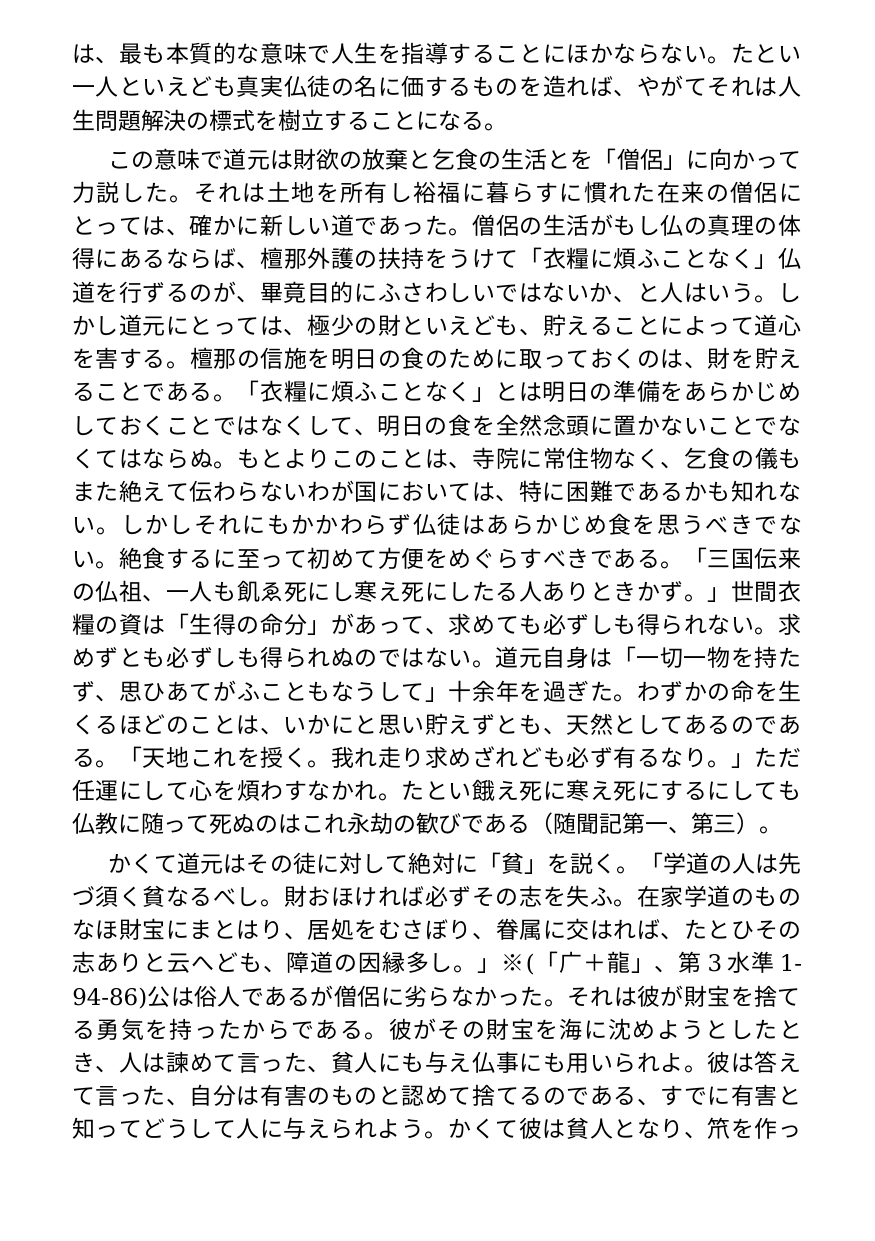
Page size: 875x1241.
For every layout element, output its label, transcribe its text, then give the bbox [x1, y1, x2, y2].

text かくて道元はその徒に対して絶対に「貧」を説く。「学道の人は先づ須く貧なるべし。財おほければ必ずその志を失ふ。在家学道のものなほ財宝にまとはり、居処をむさぼり、眷属に交はれば、たとひその志ありと云へども、障道の因縁多し。」※(「广＋龍」、第3水準1-94-86)公は俗人であるが僧侶に劣らなかった。それは彼が財宝を捨てる勇気を持ったからである。彼がその財宝を海に沈めようとしたとき、人は諫めて言った、貧人にも与え仏事にも用いられよ。彼は答えて言った、自分は有害のものと認めて捨てるのである、すでに有害と知ってどうして人に与えられよう。かくて彼は貧人となり、笊を作っ [72, 845, 802, 1144]
text この意味で道元は財欲の放棄と乞食の生活とを「僧侶」に向かって力説した。それは土地を所有し裕福に暮らすに慣れた在来の僧侶にとっては、確かに新しい道であった。僧侶の生活がもし仏の真理の体得にあるならば、檀那外護の扶持をうけて「衣糧に煩ふことなく」仏道を行ずるのが、畢竟目的にふさわしいではないか、と人はいう。しかし道元にとっては、極少の財といえども、貯えることによって道心を害する。檀那の信施を明日の食のために取っておくのは、財を貯えることである。「衣糧に煩ふことなく」とは明日の準備をあらかじめしておくことではなくして、明日の食を全然念頭に置かないことでなくてはならぬ。もとよりこのことは、寺院に常住物なく、乞食の儀もまた絶えて伝わらないわが国においては、特に困難であるかも知れない。しかしそれにもかかわらず仏徒はあらかじめ食を思うべきでない。絶食するに至って初めて方便をめぐらすべきである。「三国伝来の仏祖、一人も飢ゑ死にし寒え死にしたる人ありときかず。」世間衣糧の資は「生得の命分」があって、求めても必ずしも得られない。求めずとも必ずしも得られぬのではない。道元自身は「一切一物を持たず、思ひあてがふこともなうして」十余年を過ぎた。わずかの命を生くるほどのことは、いかにと思い貯えずとも、天然としてあるのである。「天地これを授く。我れ走り求めざれども必ず有るなり。」ただ任運にして心を煩わすなかれ。たとい餓え死に寒え死にするにしても仏教に随って死ぬのはこれ永劫の歓びである（随聞記第一、第三）。 [72, 142, 802, 839]
text は、最も本質的な意味で人生を指導することにほかならない。たとい一人といえども真実仏徒の名に価するものを造れば、やがてそれは人生問題解決の標式を樹立することになる。 [72, 36, 802, 136]
